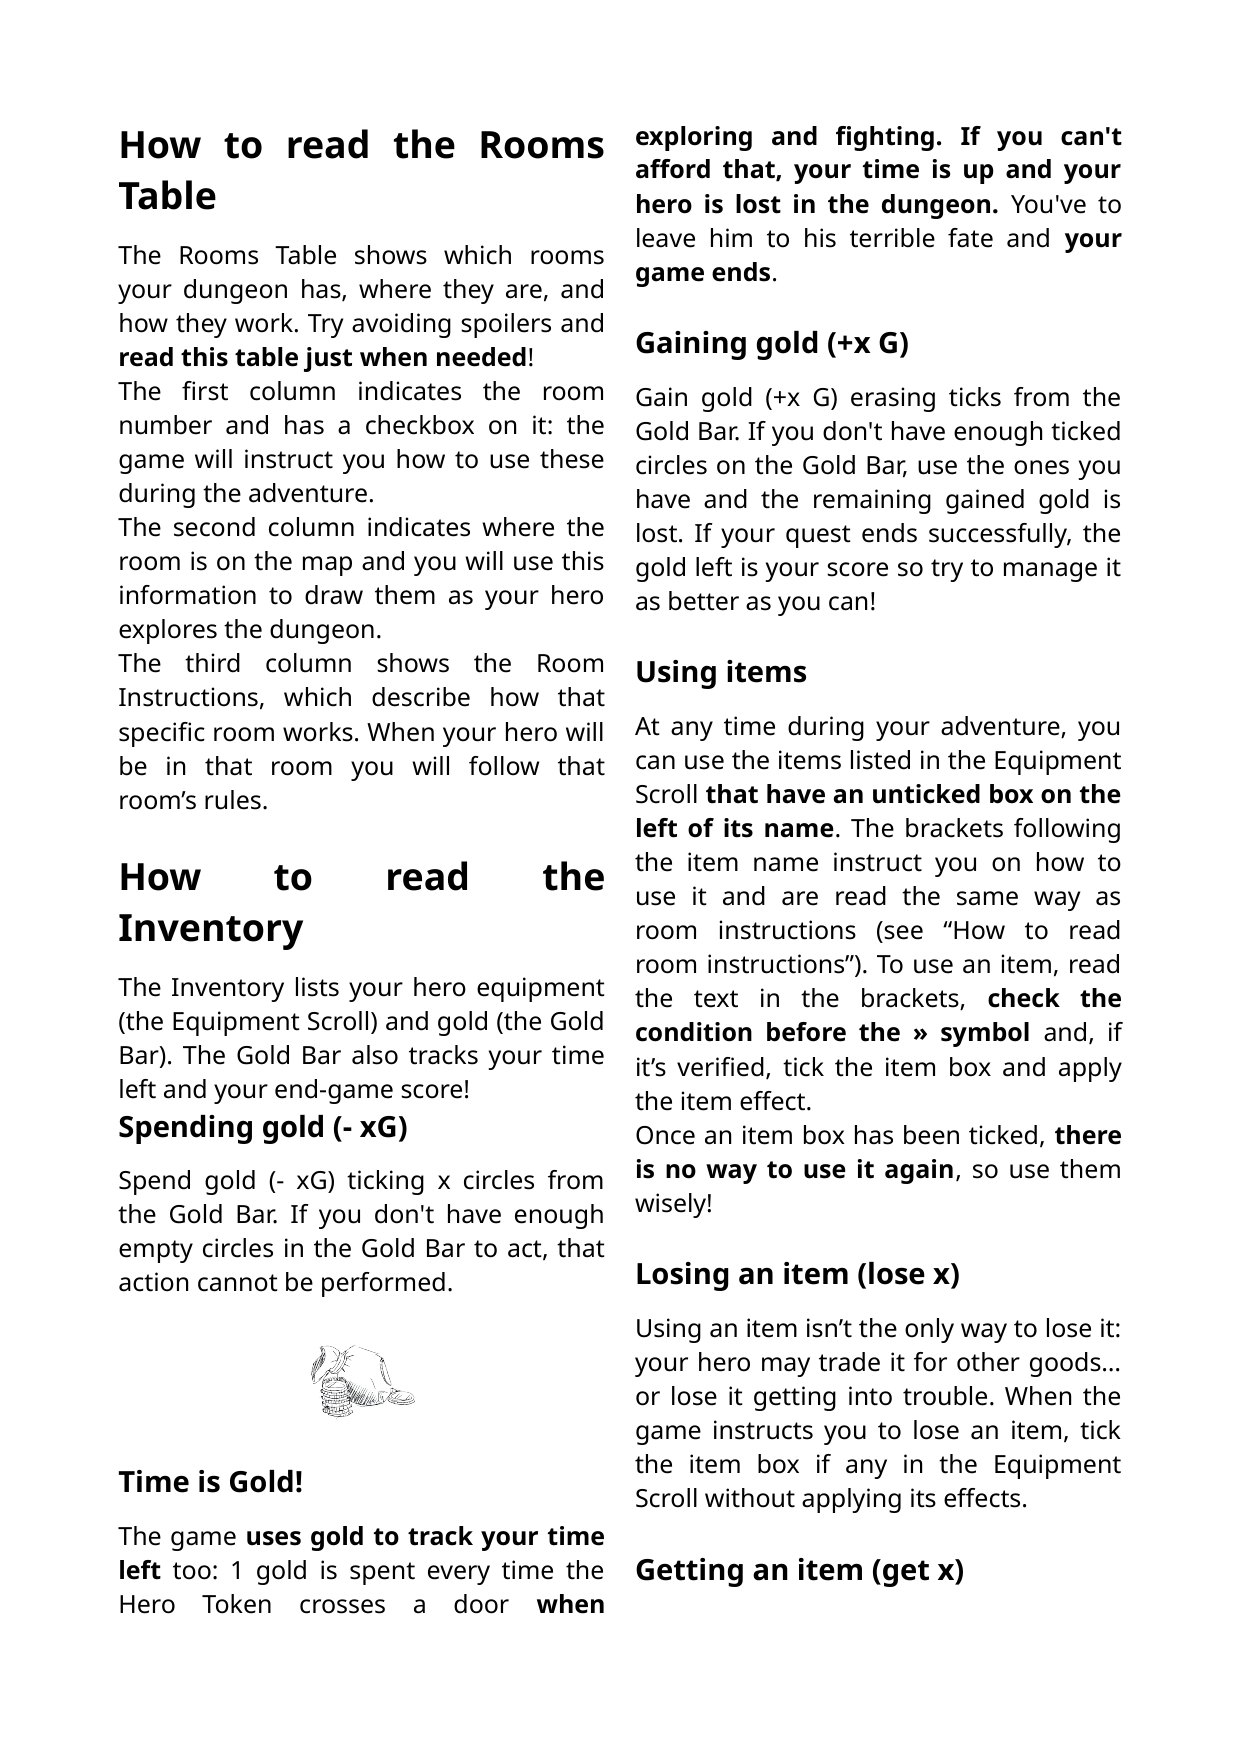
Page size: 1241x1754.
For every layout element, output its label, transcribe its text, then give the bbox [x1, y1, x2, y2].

text The third column shows the Room Instructions, which describe how that specific room works. When your hero will be in that room you will follow that room’s rules. [118, 646, 605, 816]
text Gain gold (+x G) erasing ticks from the Gold Bar. If you don't have enough ticked circles on the Gold Bar, use the ones you have and the remaining gained gold is lost. If your quest ends successfully, the gold left is your score so try to manage it as better as you can! [635, 379, 1122, 618]
text At any time during your adventure, you can use the items listed in the Equipment Scroll that have an unticked box on the left of its name. The brackets following the item name instruct you on how to use it and are read the same way as room instructions (see “How to read room instructions”). To use an item, read the text in the brackets, check the condition before the » symbol and, if it’s verified, tick the item box and apply the item effect. [635, 708, 1122, 1117]
text Losing an item (lose x) [635, 1253, 1122, 1293]
text Using an item isn’t the only way to lose it: your hero may trade it for other goods… or lose it getting into trouble. When the game instructs you to lose an item, tick the item box if any in the Equipment Scroll without applying its effects. [635, 1310, 1122, 1515]
text Getting an item (get x) [635, 1549, 1122, 1588]
text Spending gold (- xG) [118, 1106, 605, 1146]
text Spend gold (- xG) ticking x circles from the Gold Bar. If you don't have enough empty circles in the Gold Bar to act, that action cannot be performed. [118, 1163, 605, 1299]
text The Rooms Table shows which rooms your dungeon has, where they are, and how they work. Try avoiding spoilers and read this table just when needed! [118, 237, 605, 373]
text Using items [635, 652, 1122, 691]
text Once an item box has been ticked, there is no way to use it again, so use them wisely! [635, 1117, 1122, 1219]
text exploring and fighting. If you can't afford that, your time is up and your hero is lost in the dungeon. You've to leave him to his terrible fate and your game ends. [635, 118, 1122, 288]
text The first column indicates the room number and has a checkbox on it: the game will instruct you how to use these during the adventure. [118, 373, 605, 510]
text Gaining gold (+x G) [635, 322, 1122, 362]
text The Inventory lists your hero equipment (the Equipment Scroll) and gold (the Gold Bar). The Gold Bar also tracks your time left and your end-game score! [118, 969, 605, 1106]
text The game uses gold to track your time left too: 1 gold is spent every time the Hero Token crosses a door when [118, 1518, 605, 1621]
text How to read the Inventory [118, 850, 605, 952]
text The second column indicates where the room is on the map and you will use this information to draw them as your hero explores the dungeon. [118, 510, 605, 646]
picture [306, 1335, 417, 1428]
text Time is Gold! [118, 1462, 605, 1501]
text How to read the Rooms Table [118, 118, 605, 220]
